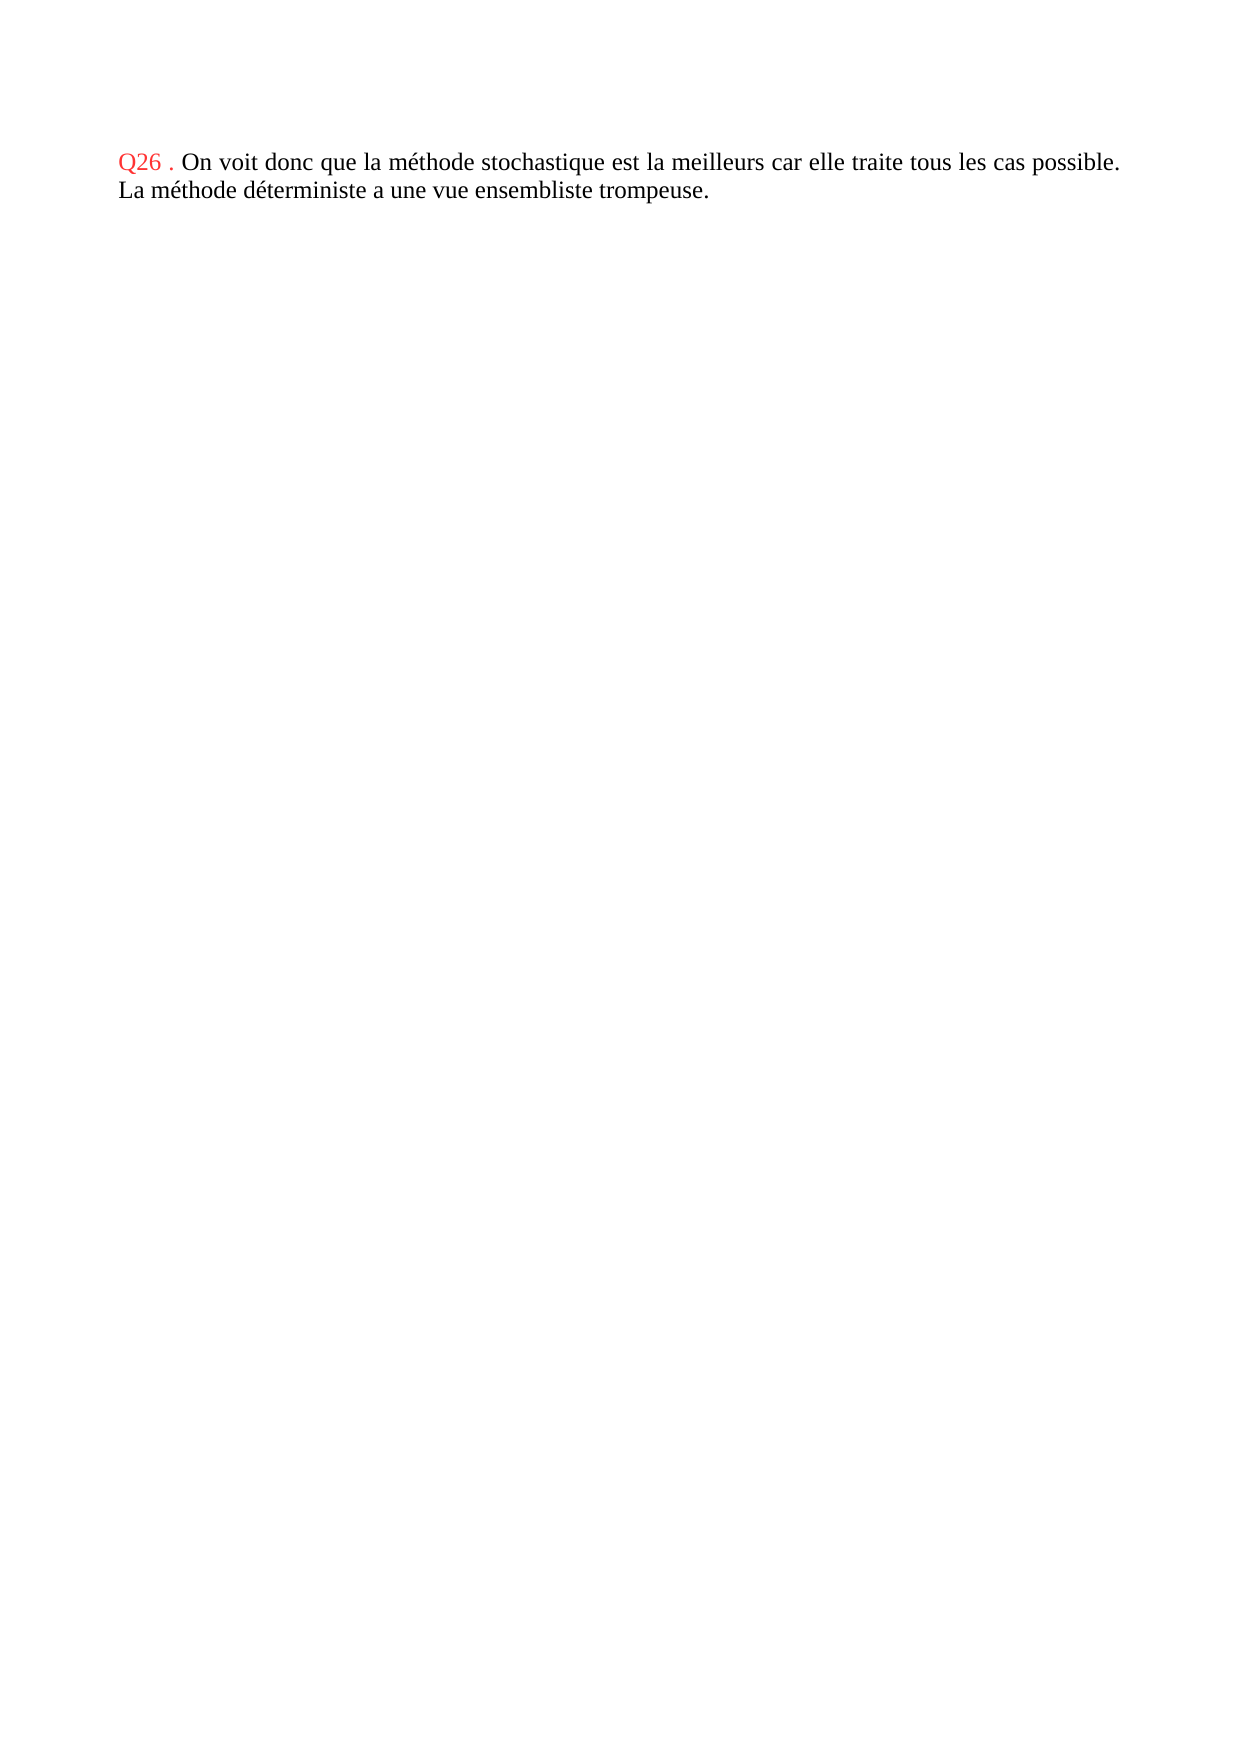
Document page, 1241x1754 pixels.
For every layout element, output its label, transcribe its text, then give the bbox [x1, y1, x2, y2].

text Q26 . On voit donc que la méthode stochastique est la meilleurs car elle traite tous les cas possible. La méthode déterministe a une vue ensembliste trompeuse. [118, 147, 1122, 204]
